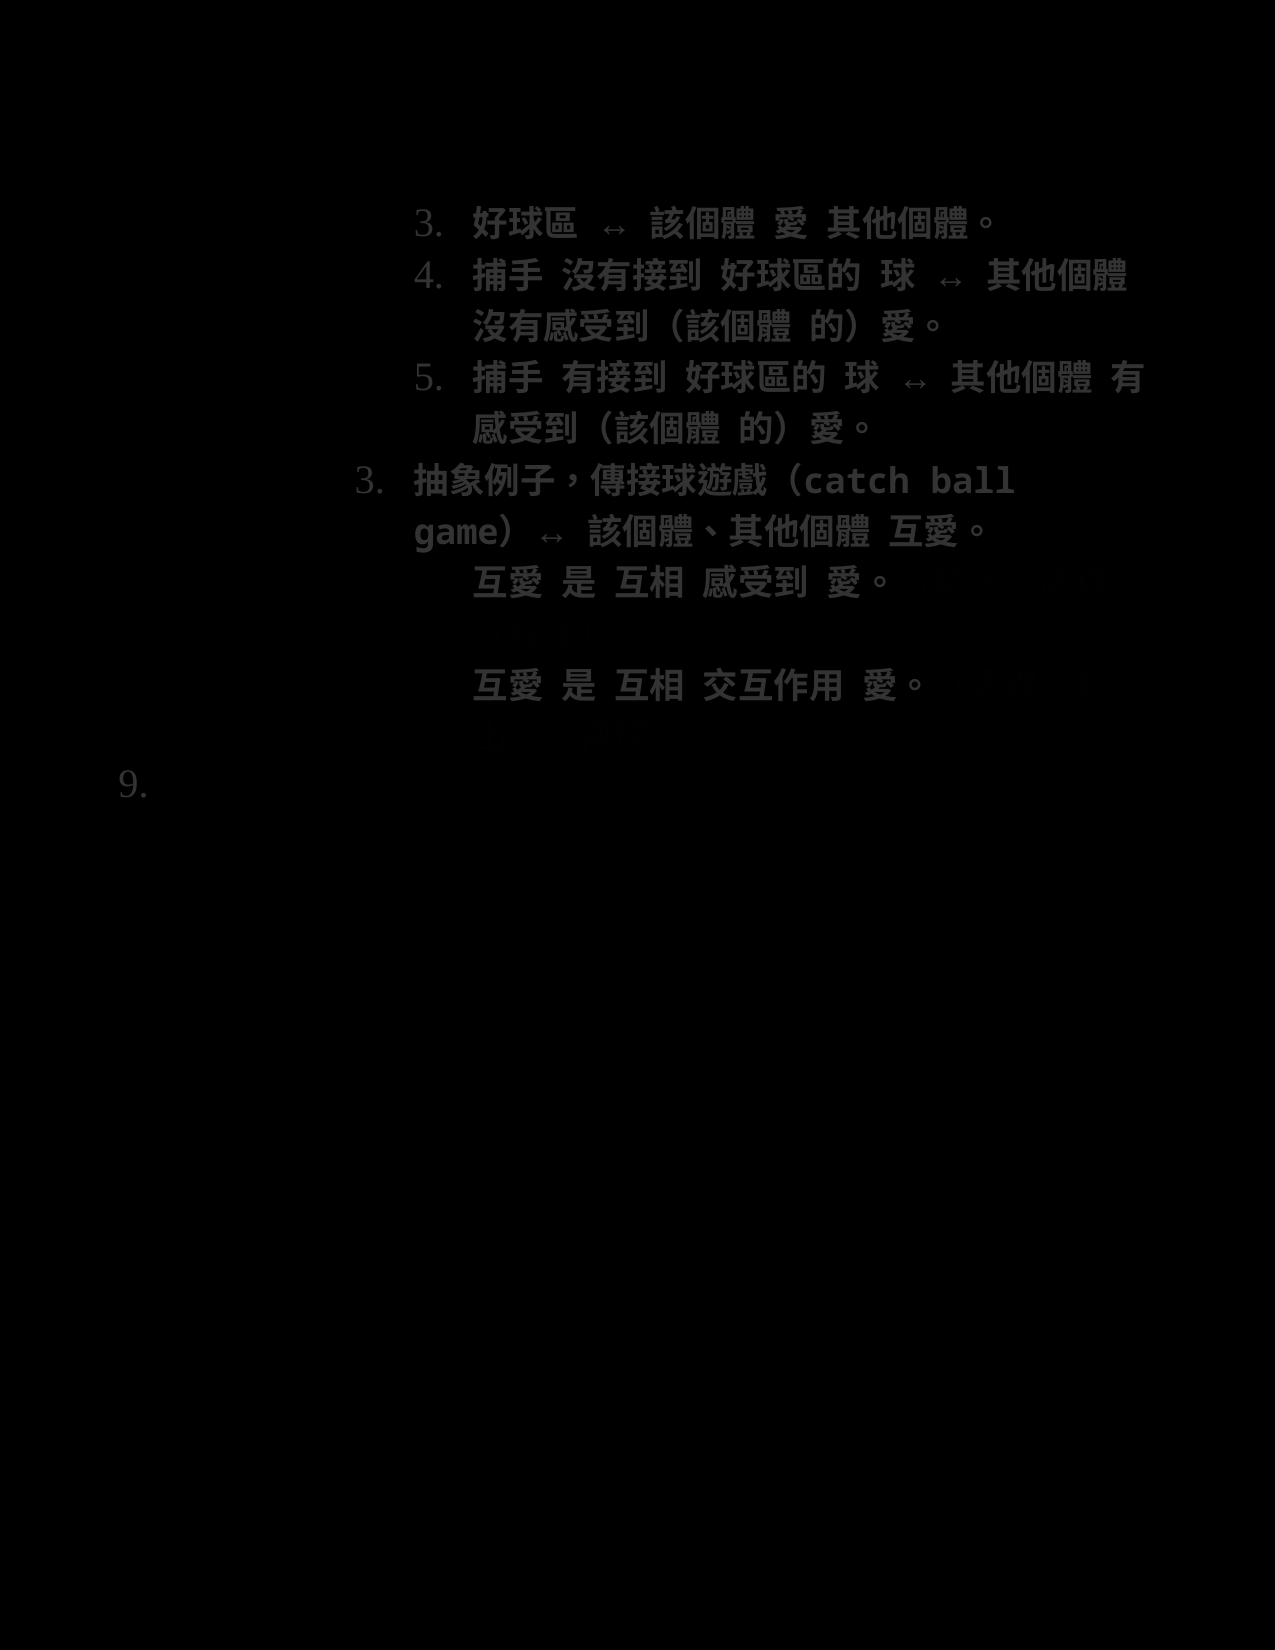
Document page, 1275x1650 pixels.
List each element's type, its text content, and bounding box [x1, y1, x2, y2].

list 抽象例子，傳接球遊戲（catch ball game）↔ 該個體、其他個體 互愛。 [354, 452, 1157, 555]
list 捕手 有接到 好球區的 球 ↔ 其他個體 有感受到（該個體 的）愛。 [413, 349, 1157, 452]
list 互愛 是 互相 交互作用 愛。（處理、輸出）（傳球） [413, 657, 1157, 760]
list 好球區 ↔ 該個體 愛 其他個體。 [413, 196, 1157, 247]
list 捕手 沒有接到 好球區的 球 ↔ 其他個體 沒有感受到（該個體 的）愛。 [413, 247, 1157, 349]
list 互愛 是 互相 感受到 愛。（輸入、處理）（接球） [413, 555, 1157, 657]
